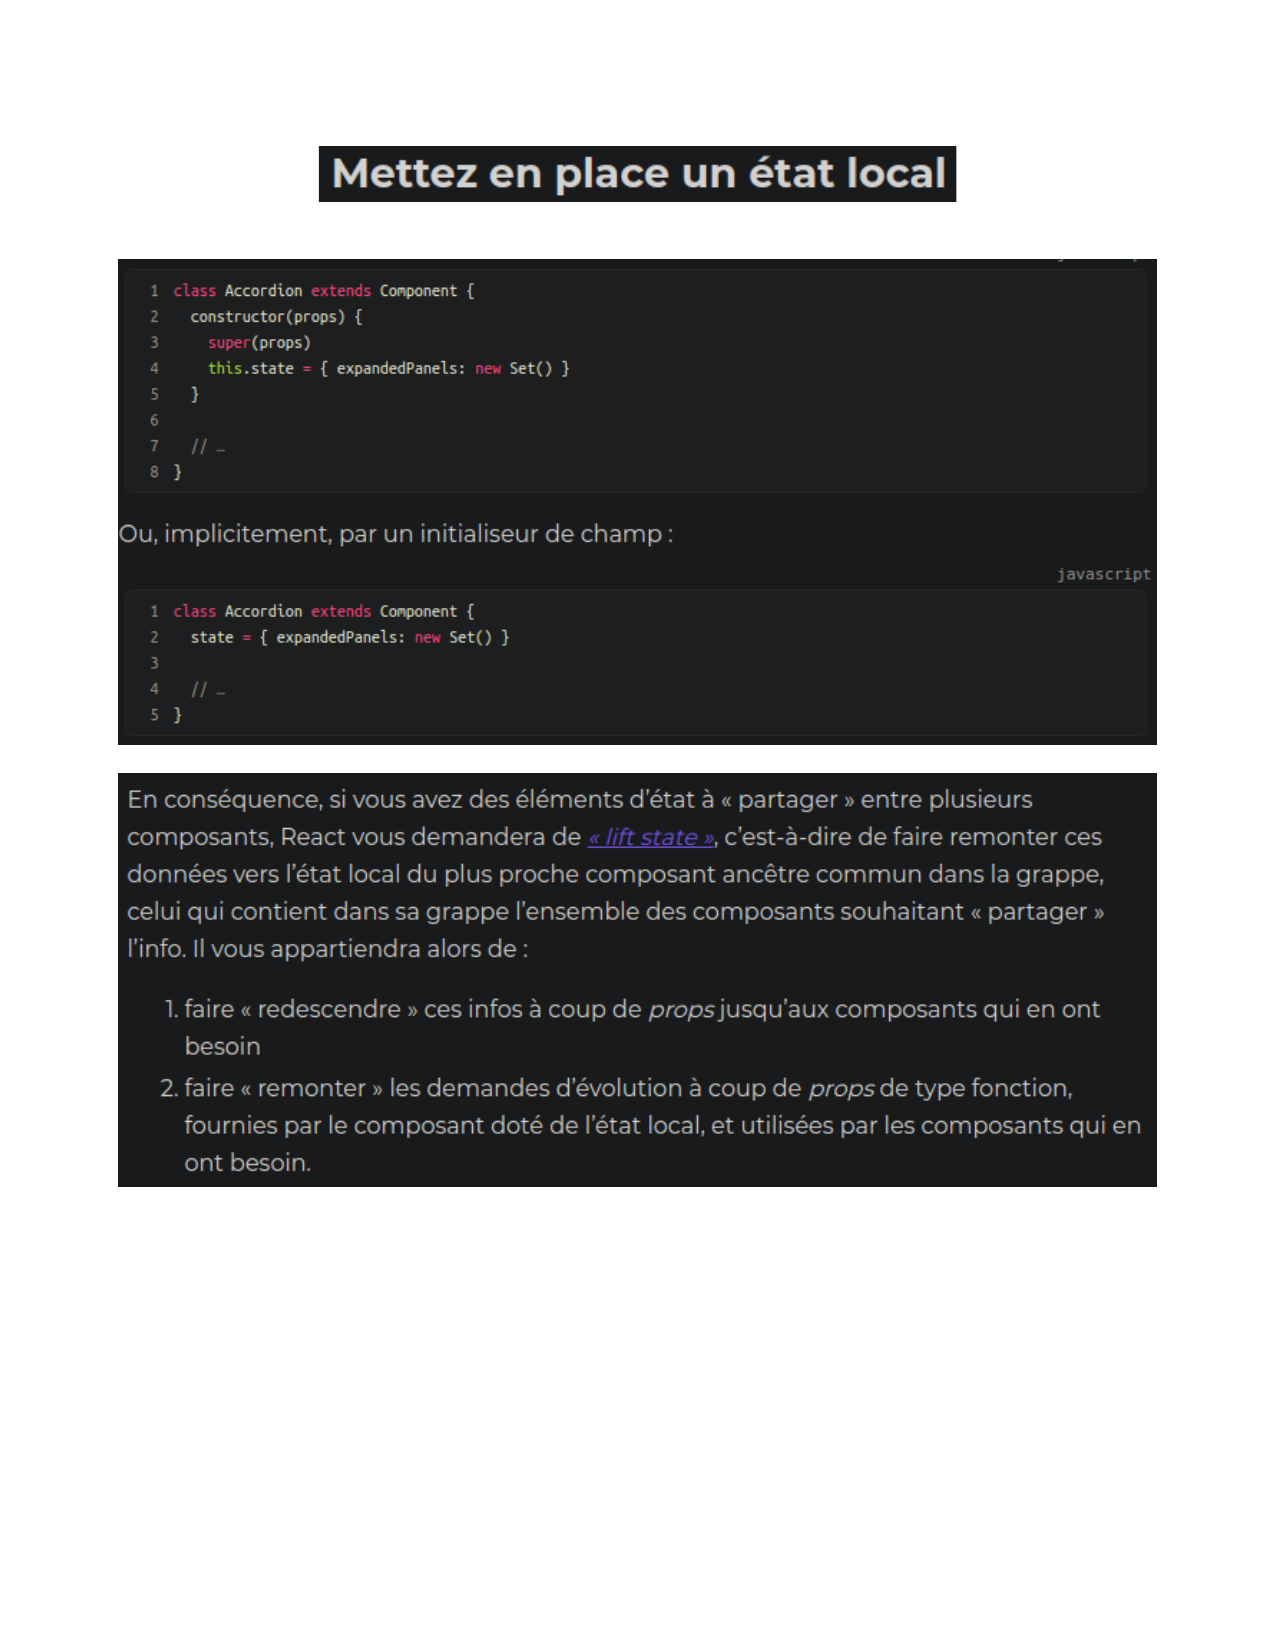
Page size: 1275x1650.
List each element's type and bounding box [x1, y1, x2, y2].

picture [118, 259, 1157, 745]
picture [318, 146, 957, 202]
picture [118, 773, 1157, 1187]
